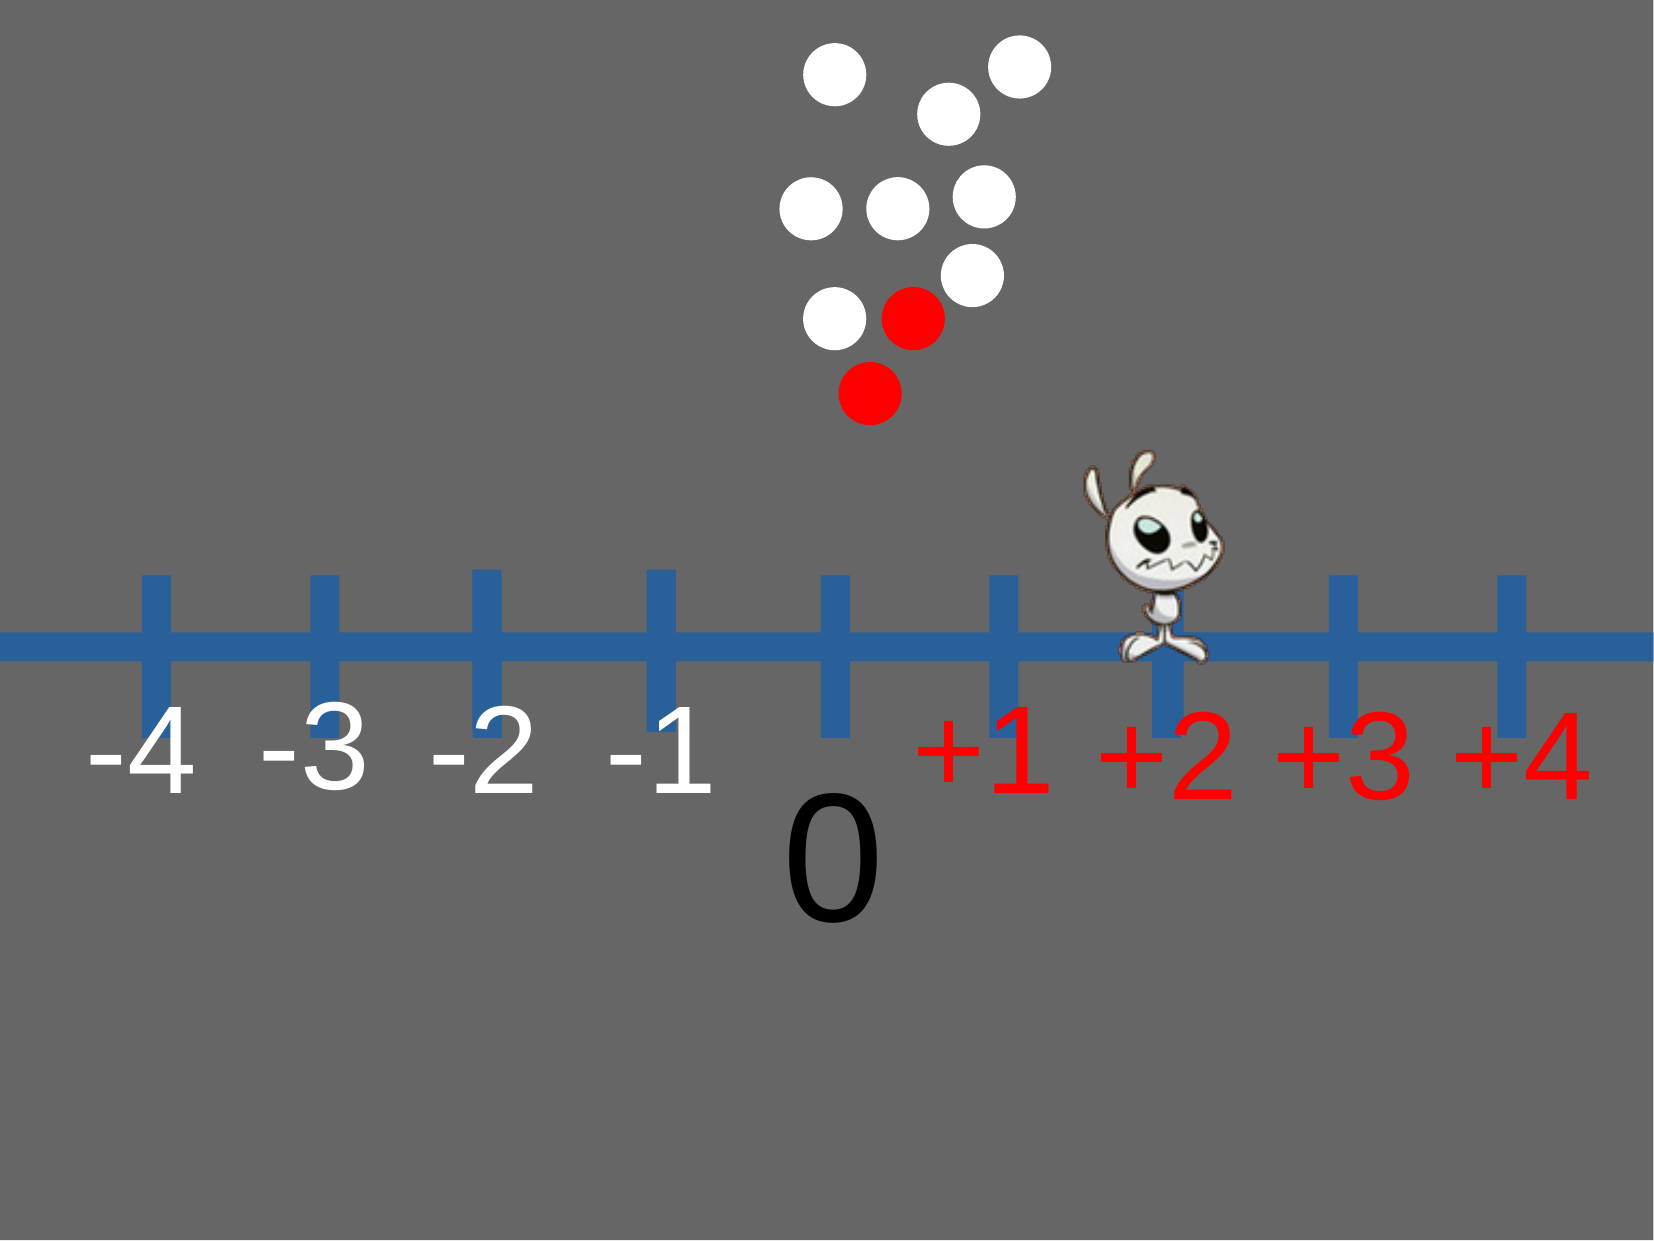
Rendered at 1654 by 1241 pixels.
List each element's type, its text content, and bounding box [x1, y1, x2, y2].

text_box -4 [70, 673, 296, 839]
title 0 [521, 708, 1146, 1007]
text_box +4 [1435, 679, 1654, 845]
text_box [0, 0, 1654, 1241]
text_box -3 [244, 668, 469, 835]
text_box -2 [413, 673, 638, 839]
text_box +2 [1080, 679, 1257, 845]
text_box +3 [1257, 679, 1435, 845]
picture [1061, 436, 1229, 669]
text_box +1 [897, 673, 1123, 839]
text_box -1 [638, 673, 815, 839]
